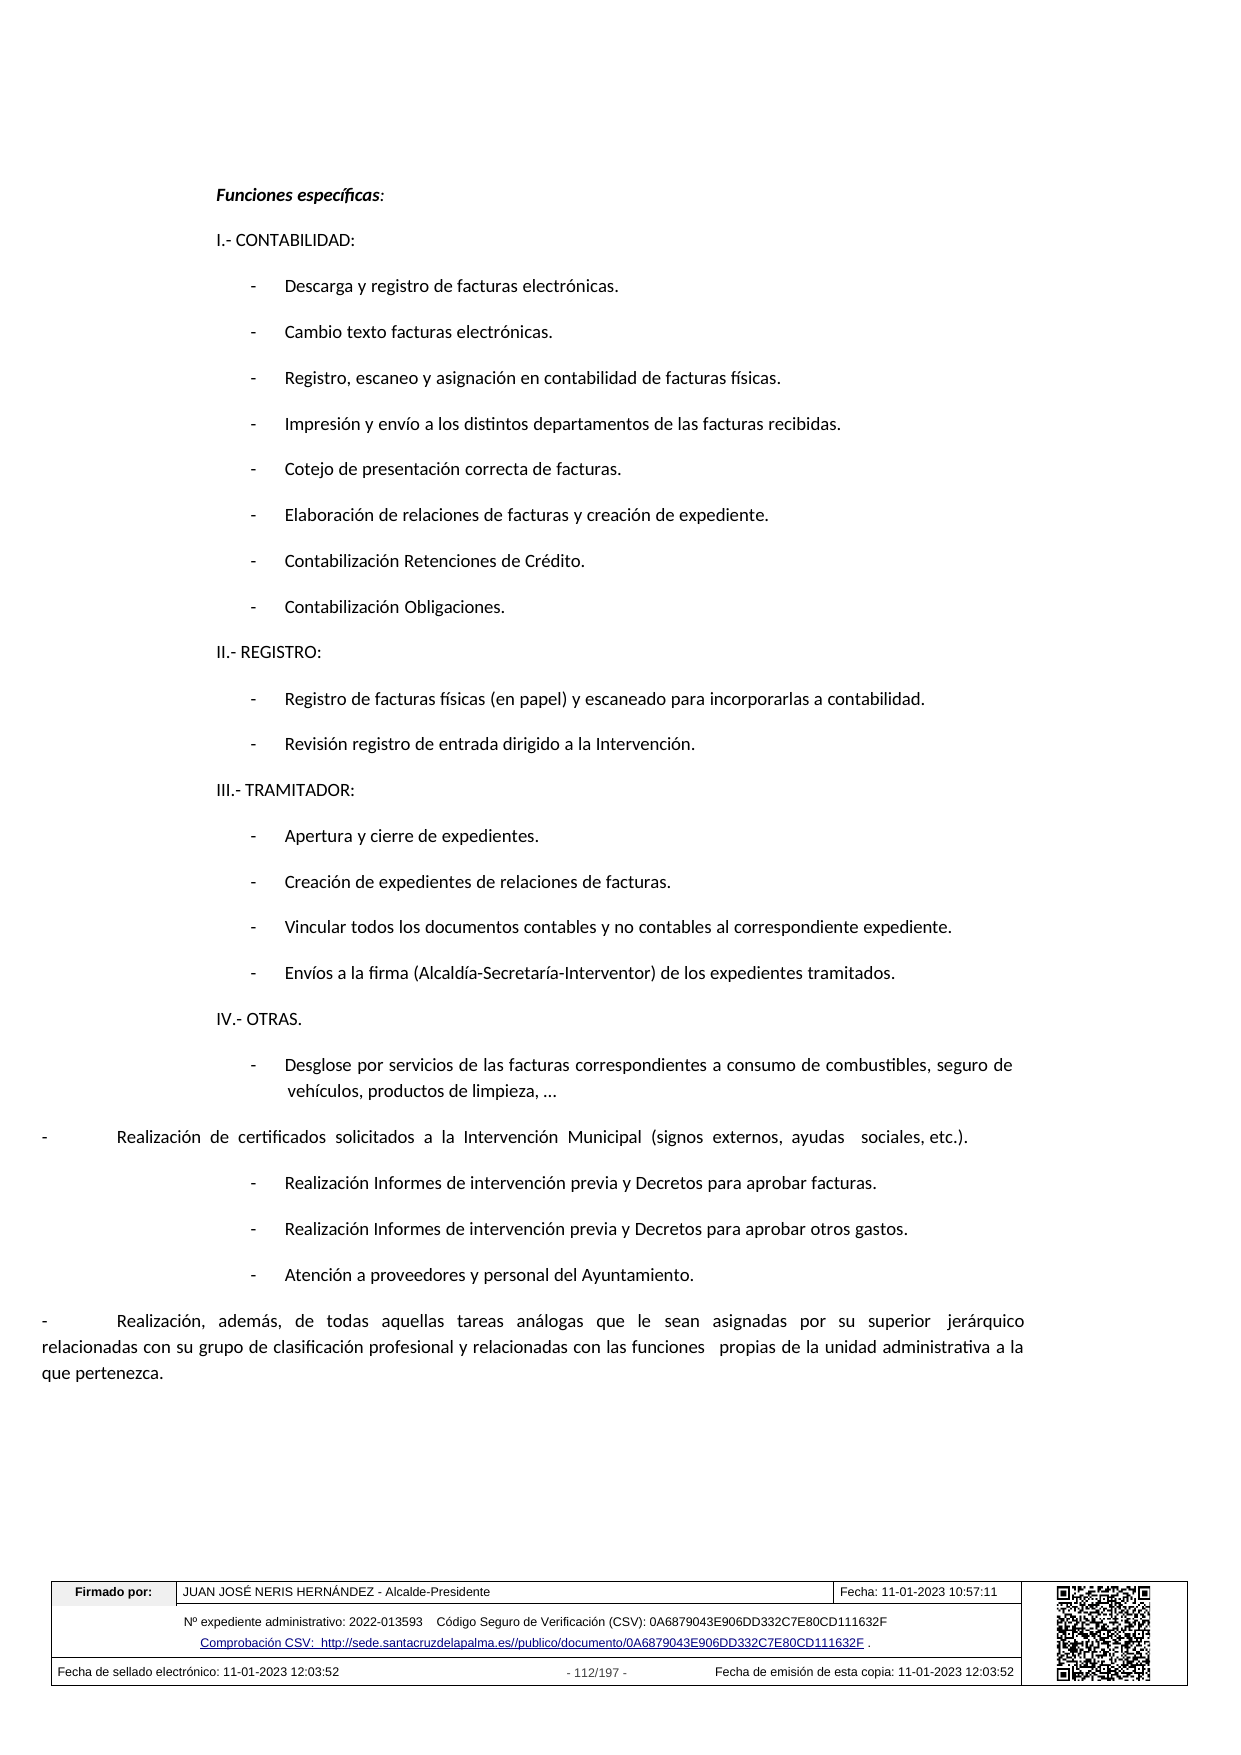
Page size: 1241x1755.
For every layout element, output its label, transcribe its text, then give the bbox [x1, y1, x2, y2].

list Registro de facturas físicas (en papel) y escaneado para incorporarlas a contabilidad. [250, 687, 1199, 709]
text vehículos, productos de limpieza, … [228, 1079, 615, 1102]
list Registro, escaneo y asignación en contabilidad de facturas físicas. [250, 366, 1199, 389]
list Elaboración de relaciones de facturas y creación de expediente. [250, 503, 1199, 526]
list Envíos a la firma (Alcaldía-Secretaría-Interventor) de los expedientes tramitados. [250, 961, 1199, 984]
list Creación de expedientes de relaciones de facturas. [250, 870, 1199, 893]
list Cambio texto facturas electrónicas. [250, 320, 1199, 343]
subtitle Funciones específicas: [216, 183, 1199, 206]
table_cell Nº expediente administrativo: 2022-013593 Código Seguro de Verificación (CSV): 0A6879043E906DD332C7E80CD111632F Comprobación CSV: http://sede.santacruzdelapalma.es//publico/documento/0A6879043E906DD332C7E80CD111632F . [52, 1604, 1021, 1657]
text I.- CONTABILIDAD: [216, 228, 1199, 251]
list Vincular todos los documentos contables y no contables al correspondiente expediente. [250, 916, 1199, 938]
list Contabilización Retenciones de Crédito. [250, 549, 1199, 572]
list Revisión registro de entrada dirigido a la Intervención. [250, 732, 1199, 755]
list Apertura y cierre de expedientes. [250, 824, 1199, 847]
list Desglose por servicios de las facturas correspondientes a consumo de combustibles, seguro de [250, 1053, 1199, 1076]
text III.- TRAMITADOR: [216, 778, 1199, 801]
list Impresión y envío a los distintos departamentos de las facturas recibidas. [250, 412, 1199, 435]
list Atención a proveedores y personal del Ayuntamiento. [250, 1263, 1199, 1286]
list Realización Informes de intervención previa y Decretos para aprobar otros gastos. [250, 1217, 1199, 1240]
text II.- REGISTRO: [216, 641, 1199, 664]
list Descarga y registro de facturas electrónicas. [250, 274, 1199, 297]
list Realización de certificados solicitados a la Intervención Municipal (signos externos, ayudas sociales, etc.). [42, 1126, 1023, 1148]
text IV.- OTRAS. [216, 1007, 1199, 1030]
list Realización, además, de todas aquellas tareas análogas que le sean asignadas por su superior jerárquico relacionadas con su grupo de clasificación profesional y relacionadas con las funciones propias de la unidad administrativa a la que pertenezca. [42, 1309, 1024, 1384]
table_cell Fecha de sellado electrónico: 11-01-2023 12:03:52 - 112/197 - Fecha de emisión de esta copia: 11-01-2023 12:03:52 [52, 1658, 1021, 1685]
table_header Fecha: 11-01-2023 10:57:11 [834, 1582, 1021, 1603]
table_header [1022, 1582, 1187, 1685]
list Realización Informes de intervención previa y Decretos para aprobar facturas. [250, 1171, 1199, 1194]
list Contabilización Obligaciones. [250, 595, 1199, 618]
table_header JUAN JOSÉ NERIS HERNÁNDEZ - Alcalde-Presidente [177, 1582, 833, 1603]
table_header Firmado por: [52, 1582, 176, 1603]
list Cotejo de presentación correcta de facturas. [250, 458, 1199, 481]
